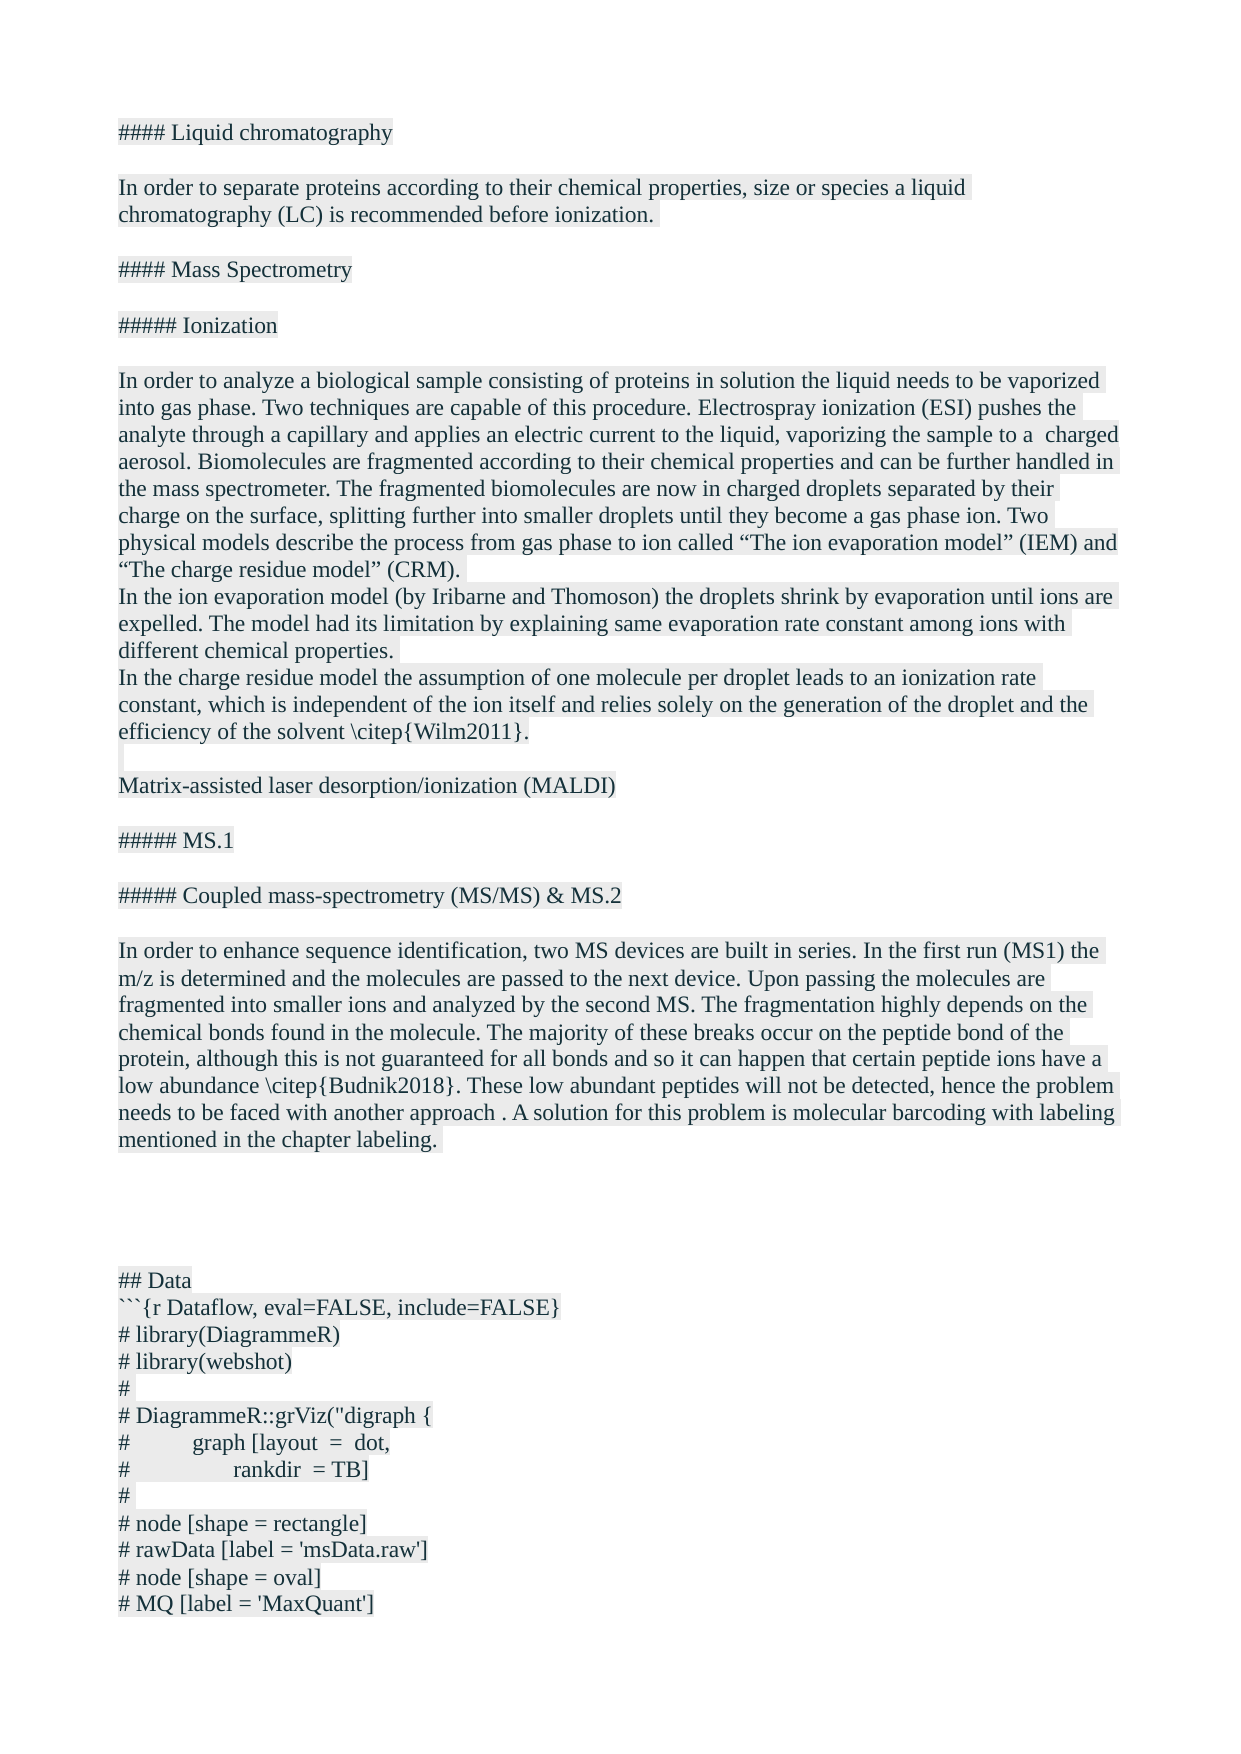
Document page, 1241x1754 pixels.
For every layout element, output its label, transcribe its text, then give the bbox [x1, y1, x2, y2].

text # rankdir = TB] [118, 1455, 1122, 1482]
text # [118, 1482, 1122, 1509]
text In order to analyze a biological sample consisting of proteins in solution the liquid needs to be vaporized into gas phase. Two techniques are capable of this procedure. Electrospray ionization (ESI) pushes the analyte through a capillary and applies an electric current to the liquid, vaporizing the sample to a charged aerosol. Biomolecules are fragmented according to their chemical properties and can be further handled in the mass spectrometer. The fragmented biomolecules are now in charged droplets separated by their charge on the surface, splitting further into smaller droplets until they become a gas phase ion. Two physical models describe the process from gas phase to ion called “The ion evaporation model” (IEM) and “The charge residue model” (CRM). [118, 366, 1122, 582]
text # rawData [label = 'msData.raw'] [118, 1536, 1122, 1563]
text # graph [layout = dot, [118, 1428, 1122, 1455]
text # DiagrammeR::grViz("digraph { [118, 1401, 1122, 1428]
text ##### Ionization [118, 311, 1122, 338]
text ##### Coupled mass-spectrometry (MS/MS) & MS.2 [118, 882, 1122, 909]
text In the charge residue model the assumption of one molecule per droplet leads to an ionization rate constant, which is independent of the ion itself and relies solely on the generation of the droplet and the efficiency of the solvent \citep{Wilm2011}. [118, 663, 1122, 744]
text In order to separate proteins according to their chemical properties, size or species a liquid chromatography (LC) is recommended before ionization. [118, 173, 1122, 227]
text # library(webshot) [118, 1347, 1122, 1374]
text ```{r Dataflow, eval=FALSE, include=FALSE} [118, 1293, 1122, 1320]
text # [118, 1374, 1122, 1401]
text Matrix-assisted laser desorption/ionization (MALDI) [118, 771, 1122, 798]
text #### Liquid chromatography [118, 118, 1122, 145]
text #### Mass Spectrometry [118, 256, 1122, 283]
text # node [shape = oval] [118, 1563, 1122, 1590]
text In order to enhance sequence identification, two MS devices are built in series. In the first run (MS1) the m/z is determined and the molecules are passed to the next device. Upon passing the molecules are fragmented into smaller ions and analyzed by the second MS. The fragmentation highly depends on the chemical bonds found in the molecule. The majority of these breaks occur on the peptide bond of the protein, although this is not guaranteed for all bonds and so it can happen that certain peptide ions have a low abundance \citep{Budnik2018}. These low abundant peptides will not be detected, hence the problem needs to be faced with another approach . A solution for this problem is molecular barcoding with labeling mentioned in the chapter labeling. [118, 937, 1122, 1153]
text ## Data [118, 1266, 1122, 1293]
text ##### MS.1 [118, 826, 1122, 853]
text # library(DiagrammeR) [118, 1320, 1122, 1347]
text # node [shape = rectangle] [118, 1509, 1122, 1536]
text # MQ [label = 'MaxQuant'] [118, 1590, 1122, 1617]
text In the ion evaporation model (by Iribarne and Thomoson) the droplets shrink by evaporation until ions are expelled. The model had its limitation by explaining same evaporation rate constant among ions with different chemical properties. [118, 582, 1122, 663]
